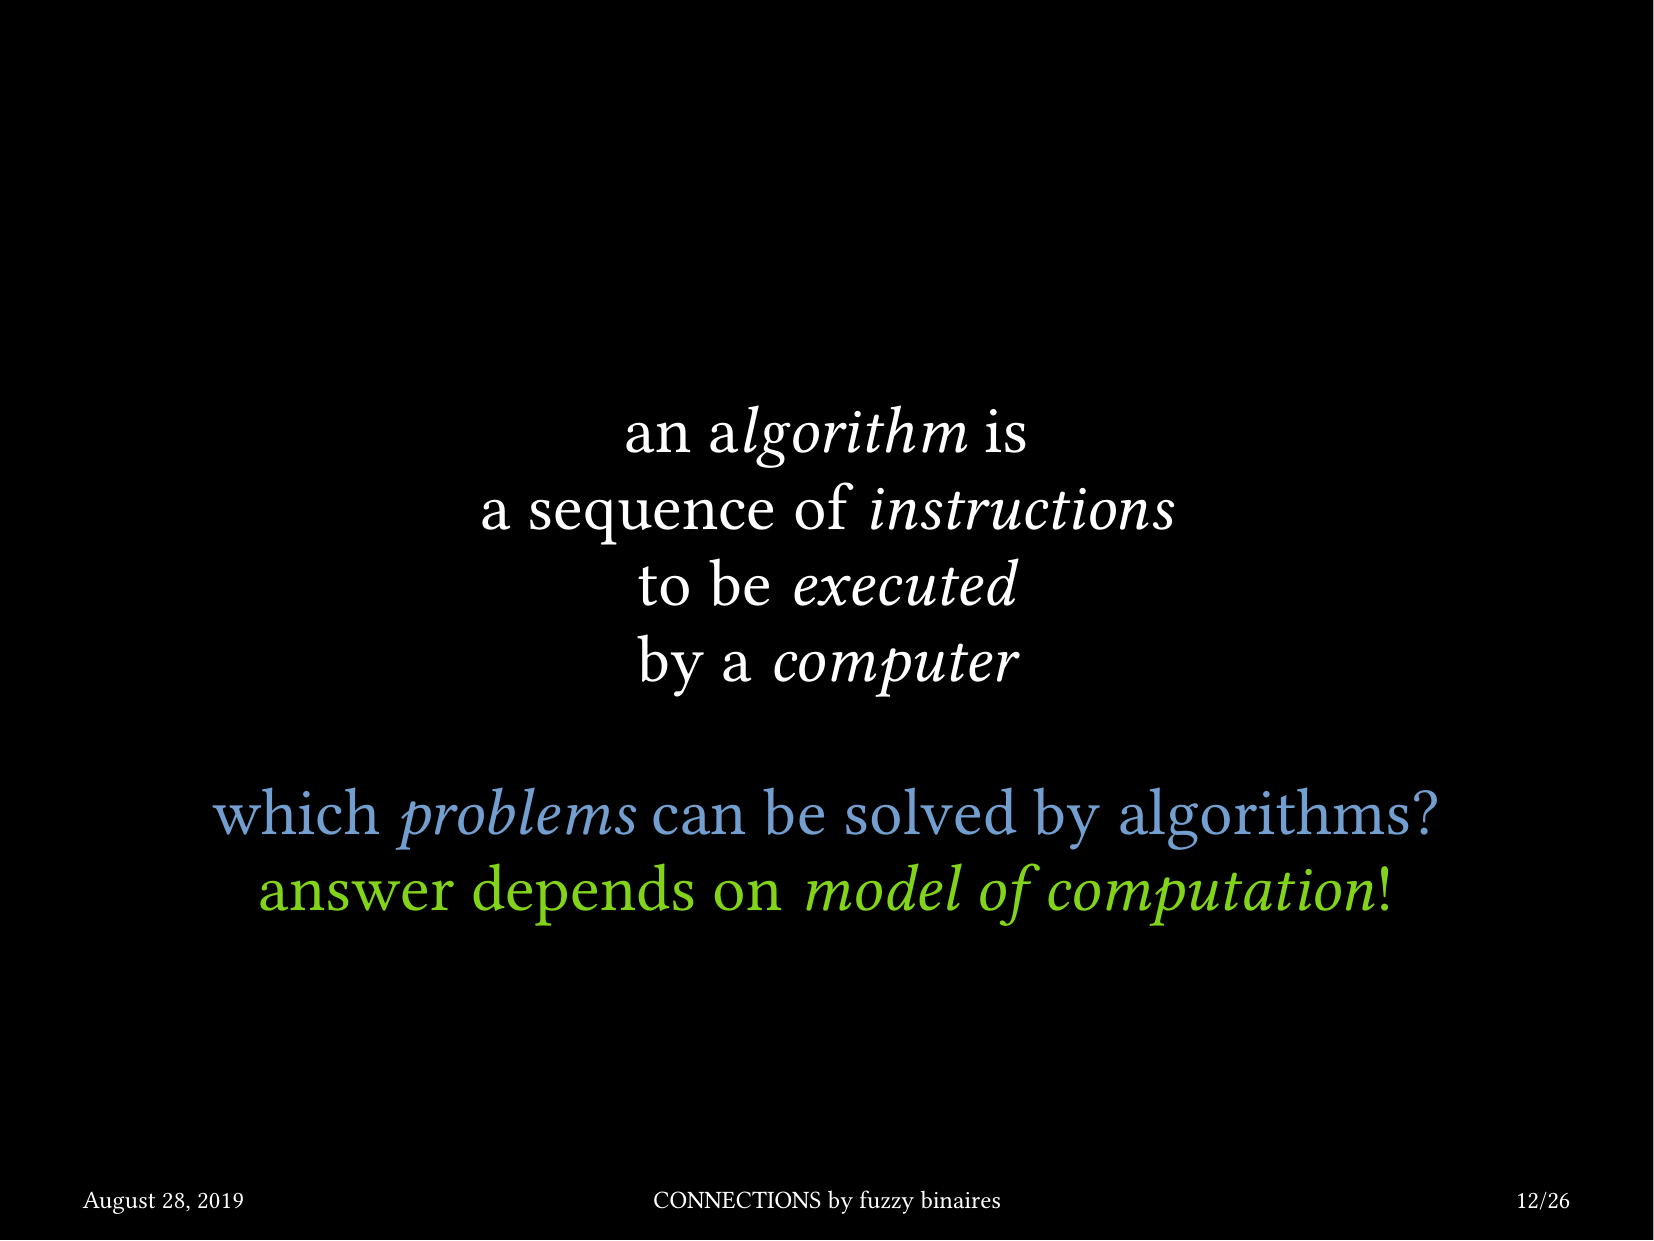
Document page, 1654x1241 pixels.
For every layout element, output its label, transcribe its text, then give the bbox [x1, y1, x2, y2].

subtitle an algorithm is a sequence of instructions to be executed by a computer which problems can be solved by algorithms? answer depends on model of computation! [82, 240, 1571, 1081]
